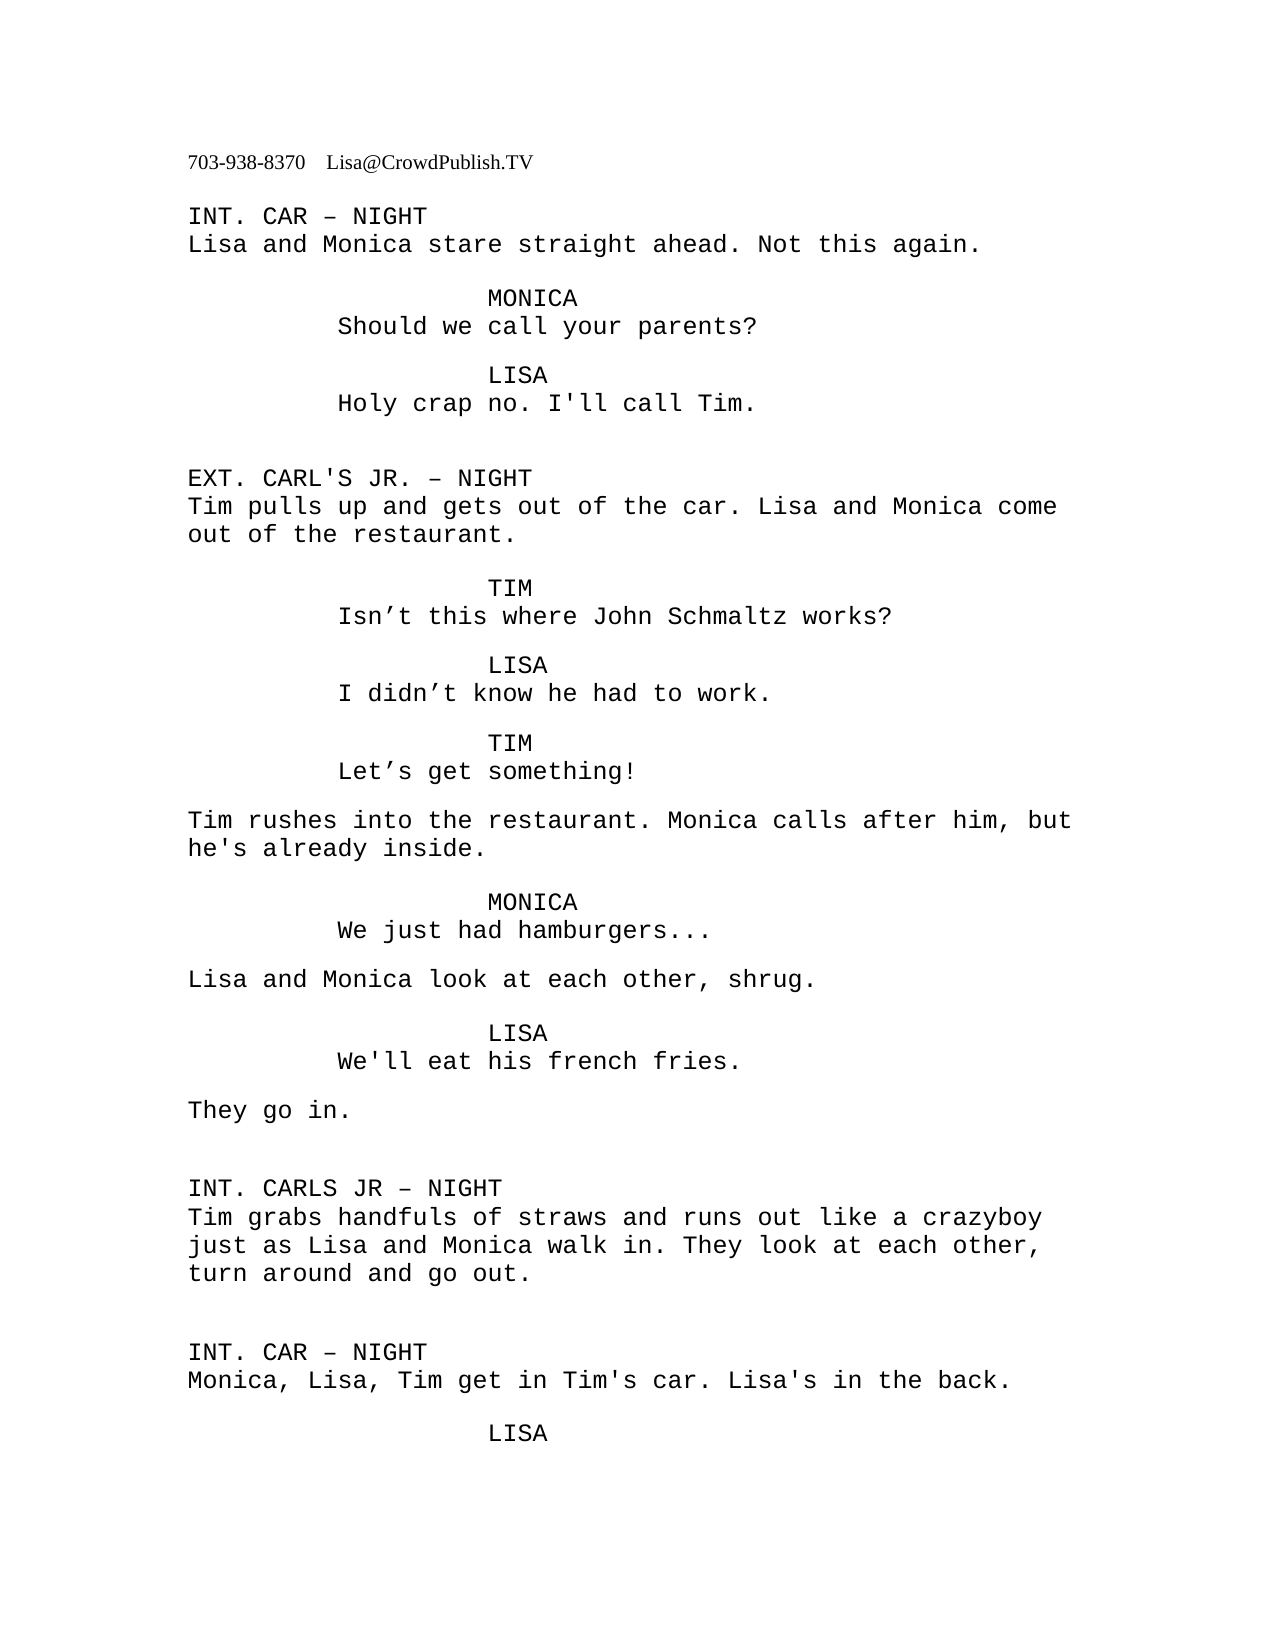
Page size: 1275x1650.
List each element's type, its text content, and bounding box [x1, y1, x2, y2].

subtitle EXT. CARL'S JR. – NIGHT [187, 465, 1087, 493]
text LISA [187, 363, 1087, 391]
text MONICA [187, 285, 1087, 313]
text LISA [187, 1020, 1087, 1048]
text We just had hamburgers... [337, 918, 937, 946]
text We'll eat his french fries. [337, 1048, 937, 1077]
text Isn’t this where John Schmaltz works? [337, 603, 937, 632]
subtitle INT. CAR – NIGHT [187, 203, 1087, 232]
text Let’s get something! [337, 758, 937, 787]
text TIM [187, 730, 1087, 758]
text LISA [187, 653, 1087, 681]
text LISA [187, 1421, 1087, 1449]
text Holy crap no. I'll call Tim. [337, 391, 937, 419]
text I didn’t know he had to work. [337, 681, 937, 709]
text Lisa and Monica stare straight ahead. Not this again. [187, 232, 1087, 260]
text Should we call your parents? [337, 313, 937, 342]
text Tim rushes into the restaurant. Monica calls after him, but he's already inside. [187, 808, 1087, 864]
subtitle INT. CARLS JR – NIGHT [187, 1176, 1087, 1204]
text Lisa and Monica look at each other, shrug. [187, 967, 1087, 995]
text Tim grabs handfuls of straws and runs out like a crazyboy just as Lisa and Monica walk in. They look at each other, turn around and go out. [187, 1204, 1087, 1289]
text Monica, Lisa, Tim get in Tim's car. Lisa's in the back. [187, 1368, 1087, 1396]
text They go in. [187, 1098, 1087, 1126]
text Tim pulls up and gets out of the car. Lisa and Monica come out of the restaurant. [187, 493, 1087, 550]
text TIM [187, 575, 1087, 603]
subtitle INT. CAR – NIGHT [187, 1339, 1087, 1368]
text MONICA [187, 889, 1087, 918]
